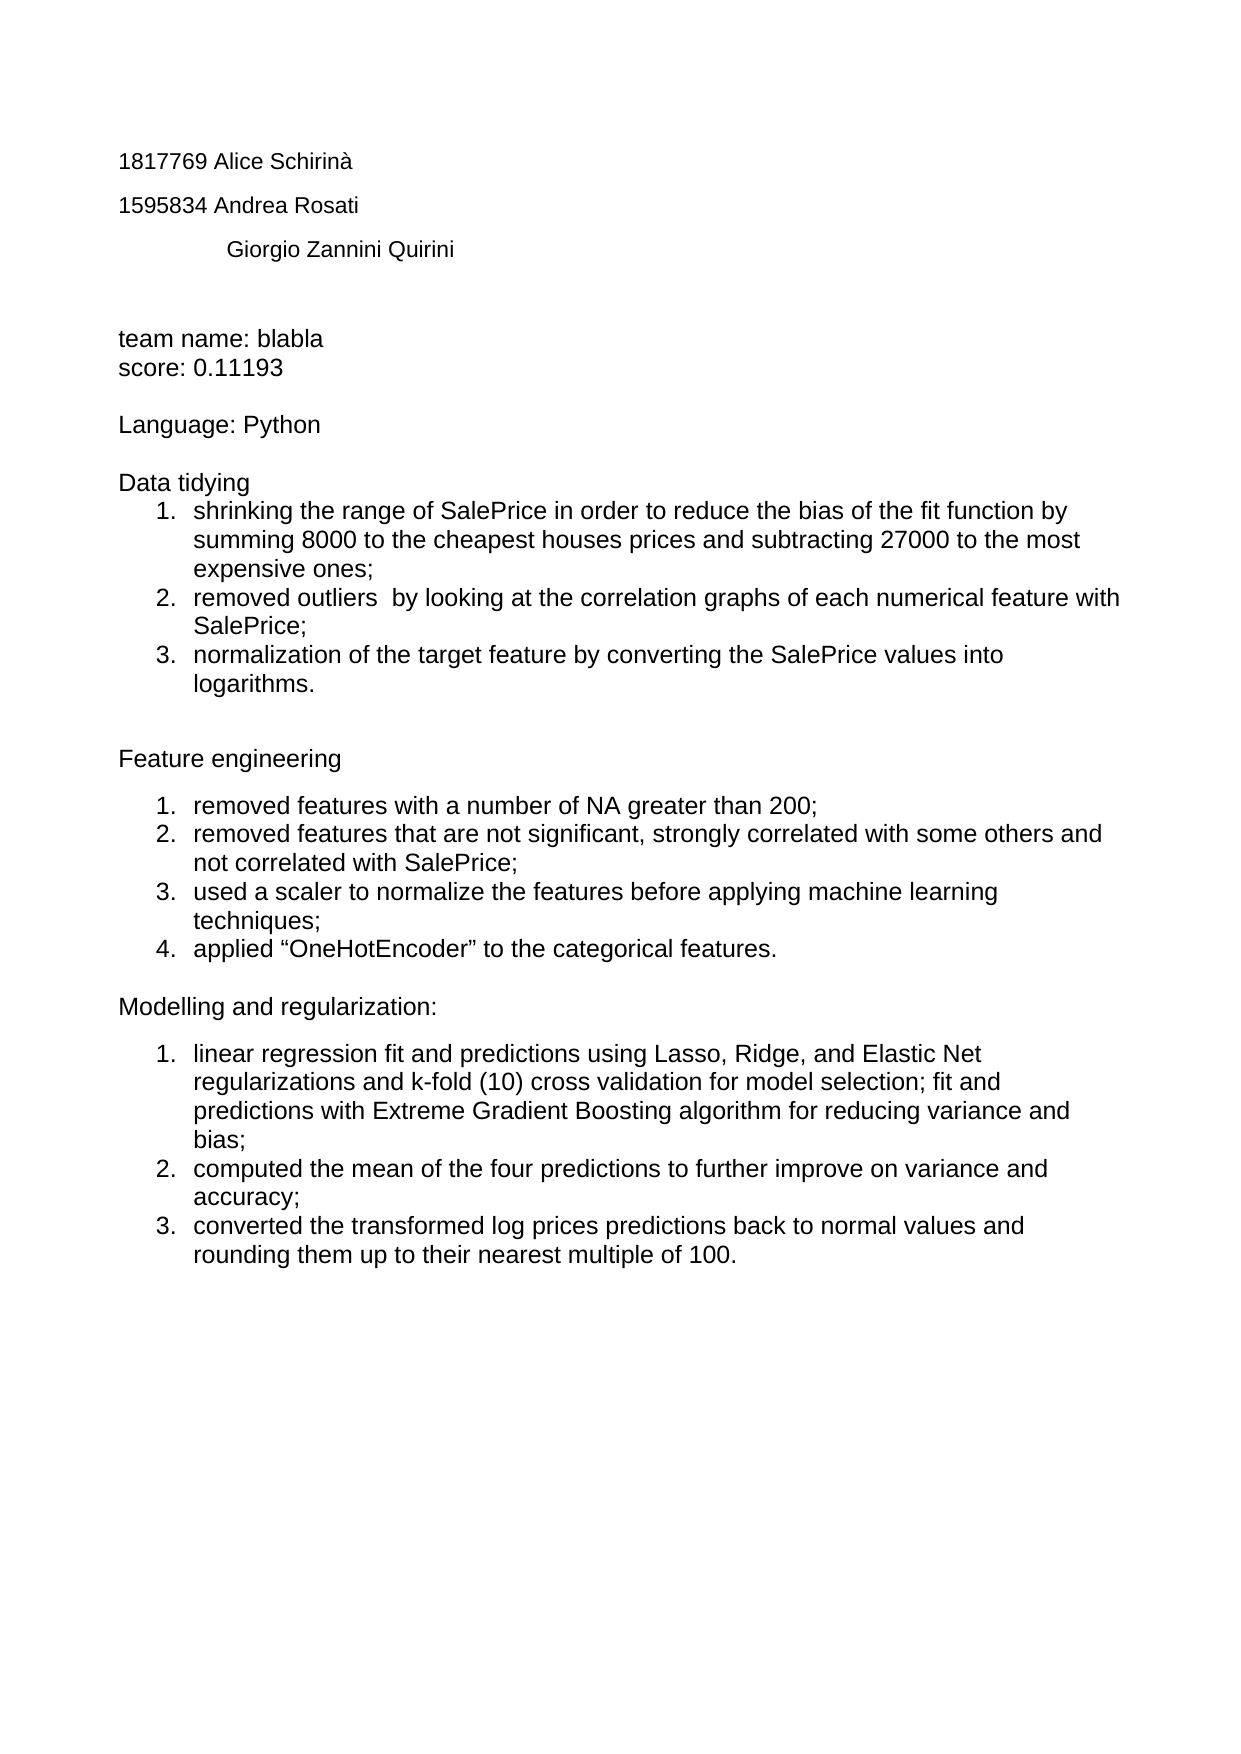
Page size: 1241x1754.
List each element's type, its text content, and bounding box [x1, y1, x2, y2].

list removed outliers by looking at the correlation graphs of each numerical feature with SalePrice; [156, 583, 1122, 640]
text 1817769 Alice Schirinà [118, 148, 1122, 174]
list shrinking the range of SalePrice in order to reduce the bias of the fit function by summing 8000 to the cheapest houses prices and subtracting 27000 to the most expensive ones; [156, 496, 1122, 583]
list used a scaler to normalize the features before applying machine learning techniques; [156, 877, 1122, 934]
list linear regression fit and predictions using Lasso, Ridge, and Elastic Net regularizations and k-fold (10) cross validation for model selection; fit and predictions with Extreme Gradient Boosting algorithm for reducing variance and bias; [156, 1038, 1122, 1153]
list normalization of the target feature by converting the SalePrice values into logarithms. [156, 640, 1122, 698]
list removed features with a number of NA greater than 200; [156, 791, 1122, 819]
text Language: Python [118, 410, 1122, 439]
list computed the mean of the four predictions to further improve on variance and accuracy; [156, 1153, 1122, 1211]
text Data tidying [118, 468, 1122, 496]
text score: 0.11193 [118, 353, 1122, 381]
text team name: blabla [118, 324, 1122, 353]
list removed features that are not significant, strongly correlated with some others and not correlated with SalePrice; [156, 819, 1122, 877]
text Feature engineering [118, 744, 1122, 773]
list converted the transformed log prices predictions back to normal values and rounding them up to their nearest multiple of 100. [156, 1211, 1122, 1268]
text Giorgio Zannini Quirini [118, 236, 1122, 262]
list applied “OneHotEncoder” to the categorical features. [156, 934, 1122, 963]
text Modelling and regularization: [118, 992, 1122, 1021]
text 1595834 Andrea Rosati [118, 192, 1122, 218]
